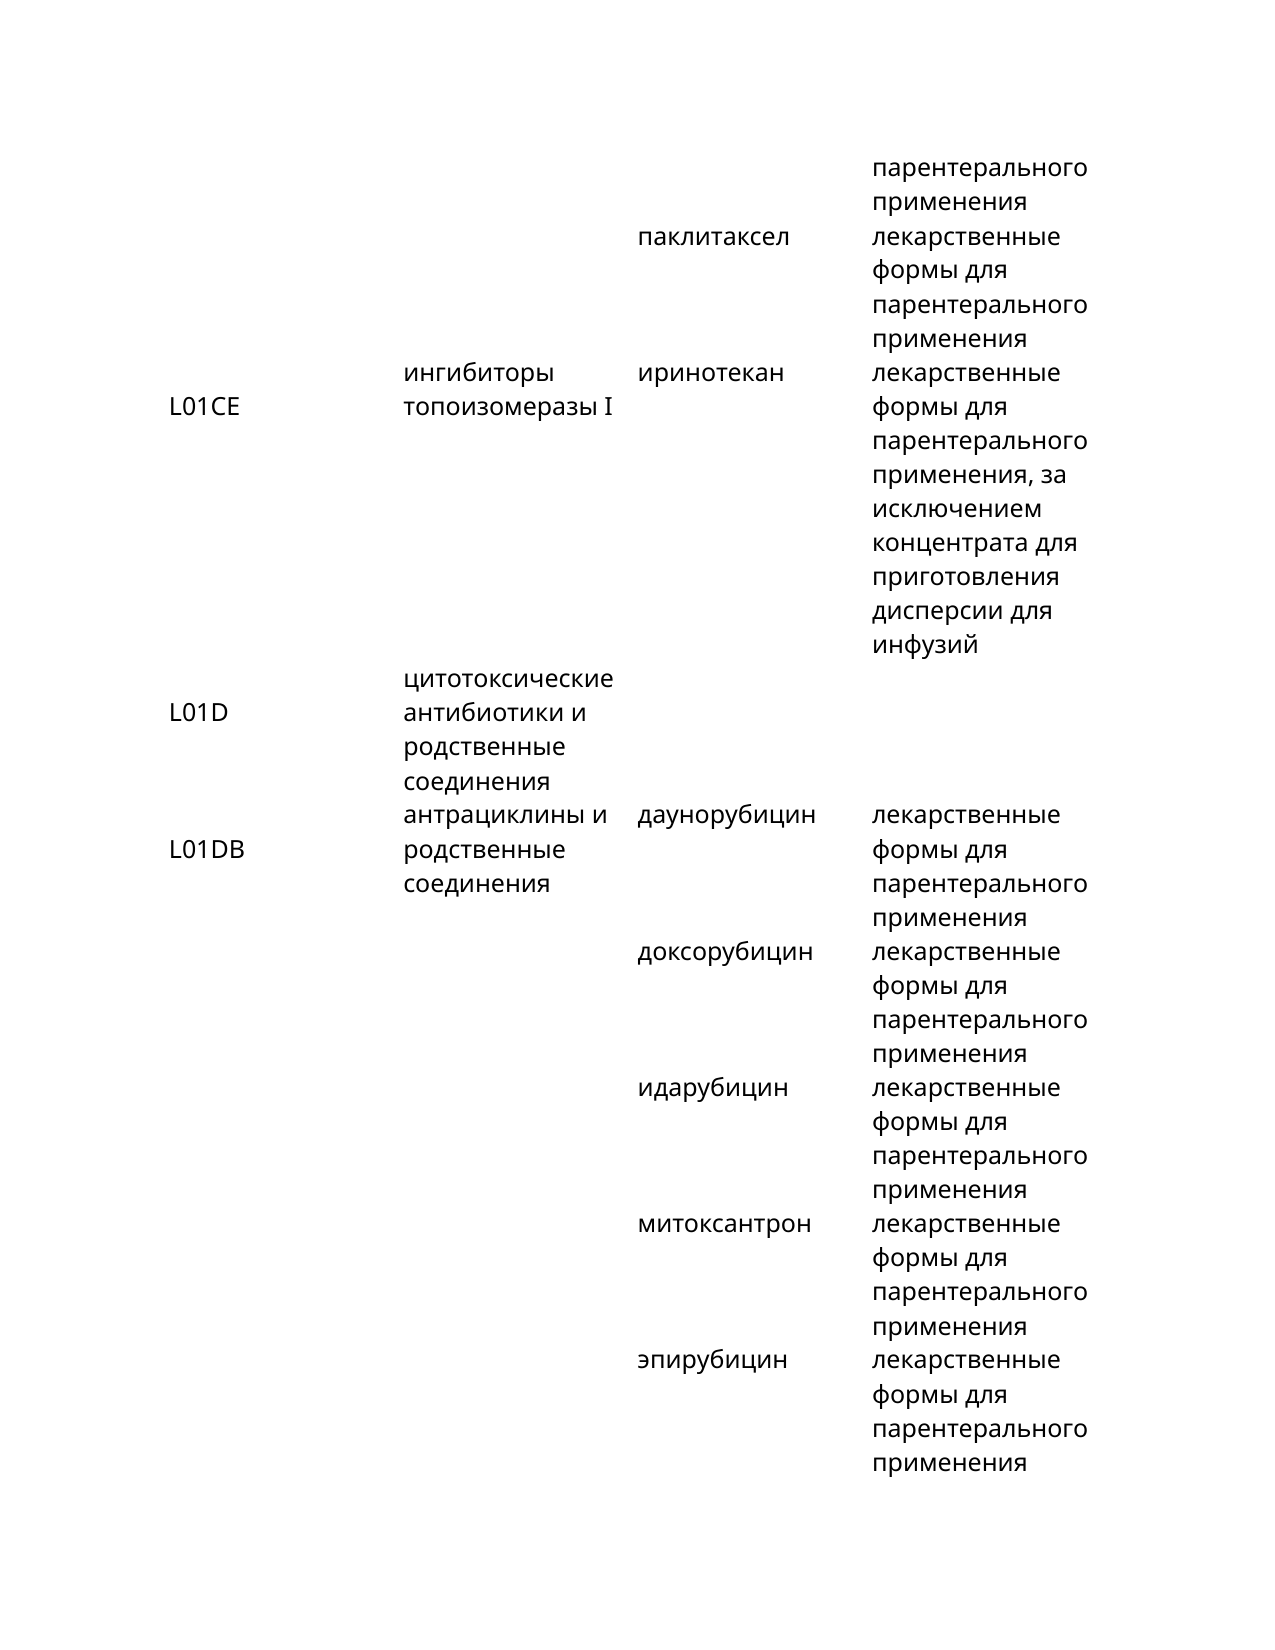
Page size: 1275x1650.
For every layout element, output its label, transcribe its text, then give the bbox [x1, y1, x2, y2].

table_cell эпирубицин [638, 1342, 872, 1478]
table_cell цитотоксические антибиотики и родственные соединения [403, 661, 637, 797]
table_cell L01DB [169, 797, 403, 1478]
table_cell лекарственные формы для парентерального применения, за исключением концентрата для приготовления дисперсии для инфузий [872, 354, 1106, 661]
table_cell митоксантрон [638, 1206, 872, 1342]
table_cell ингибиторы топоизомеразы I [403, 354, 637, 661]
table_cell антрациклины и родственные соединения [403, 797, 637, 1478]
table_cell доксорубицин [638, 934, 872, 1070]
table_cell лекарственные формы для парентерального применения [872, 1342, 1106, 1478]
table_cell лекарственные формы для парентерального применения [872, 934, 1106, 1070]
table_cell [872, 661, 1106, 797]
table_cell [638, 150, 872, 218]
table_cell парентерального применения [872, 150, 1106, 218]
table_cell L01D [169, 661, 403, 797]
table_cell L01CE [169, 354, 403, 661]
table_cell [169, 150, 403, 354]
table_cell [403, 150, 637, 354]
table_cell лекарственные формы для парентерального применения [872, 797, 1106, 933]
table_cell паклитаксел [638, 218, 872, 354]
table_cell идарубицин [638, 1070, 872, 1206]
table_cell лекарственные формы для парентерального применения [872, 1206, 1106, 1342]
table_cell [638, 661, 872, 797]
table_cell лекарственные формы для парентерального применения [872, 218, 1106, 354]
table_cell даунорубицин [638, 797, 872, 933]
table_cell иринотекан [638, 354, 872, 661]
table_cell лекарственные формы для парентерального применения [872, 1070, 1106, 1206]
